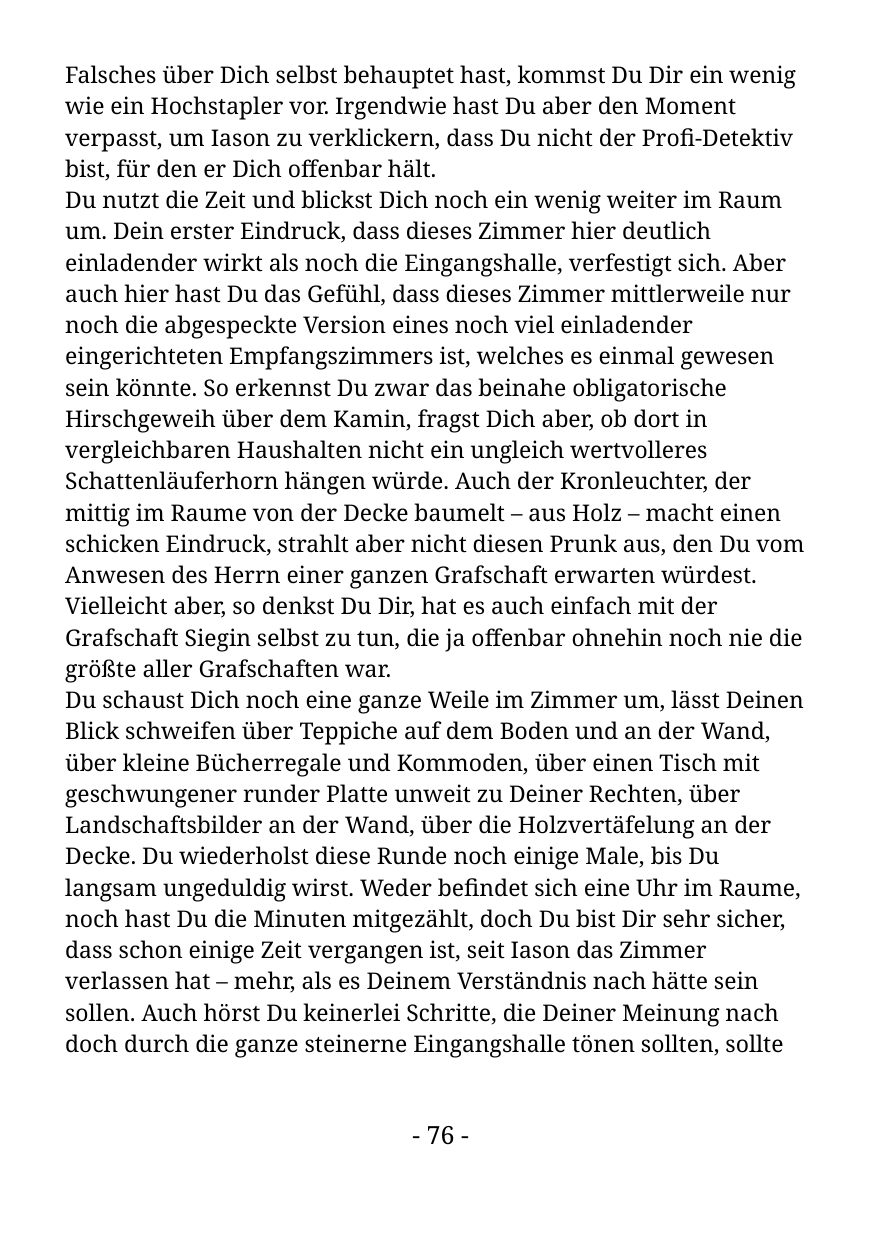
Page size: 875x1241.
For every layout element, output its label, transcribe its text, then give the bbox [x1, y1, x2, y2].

text Du schaust Dich noch eine ganze Weile im Zimmer um, lässt Deinen Blick schweifen über Teppiche auf dem Boden und an der Wand, über kleine Bücherregale und Kommoden, über einen Tisch mit geschwungener runder Platte unweit zu Deiner Rechten, über Landschaftsbilder an der Wand, über die Holzvertäfelung an der Decke. Du wiederholst diese Runde noch einige Male, bis Du langsam ungeduldig wirst. Weder befindet sich eine Uhr im Raume, noch hast Du die Minuten mitgezählt, doch Du bist Dir sehr sicher, dass schon einige Zeit vergangen ist, seit Iason das Zimmer verlassen hat – mehr, als es Deinem Verständnis nach hätte sein sollen. Auch hörst Du keinerlei Schritte, die Deiner Meinung nach doch durch die ganze steinerne Eingangshalle tönen sollten, sollte [65, 684, 809, 1059]
text Falsches über Dich selbst behauptet hast, kommst Du Dir ein wenig wie ein Hochstapler vor. Irgendwie hast Du aber den Moment verpasst, um Iason zu verklickern, dass Du nicht der Profi-Detektiv bist, für den er Dich offenbar hält. [65, 59, 809, 184]
text Du nutzt die Zeit und blickst Dich noch ein wenig weiter im Raum um. Dein erster Eindruck, dass dieses Zimmer hier deutlich einladender wirkt als noch die Eingangshalle, verfestigt sich. Aber auch hier hast Du das Gefühl, dass dieses Zimmer mittlerweile nur noch die abgespeckte Version eines noch viel einladender eingerichteten Empfangszimmers ist, welches es einmal gewesen sein könnte. So erkennst Du zwar das beinahe obligatorische Hirschgeweih über dem Kamin, fragst Dich aber, ob dort in vergleichbaren Haushalten nicht ein ungleich wertvolleres Schattenläuferhorn hängen würde. Auch der Kronleuchter, der mittig im Raume von der Decke baumelt – aus Holz – macht einen schicken Eindruck, strahlt aber nicht diesen Prunk aus, den Du vom Anwesen des Herrn einer ganzen Grafschaft erwarten würdest. Vielleicht aber, so denkst Du Dir, hat es auch einfach mit der Grafschaft Siegin selbst zu tun, die ja offenbar ohnehin noch nie die größte aller Grafschaften war. [65, 184, 809, 684]
